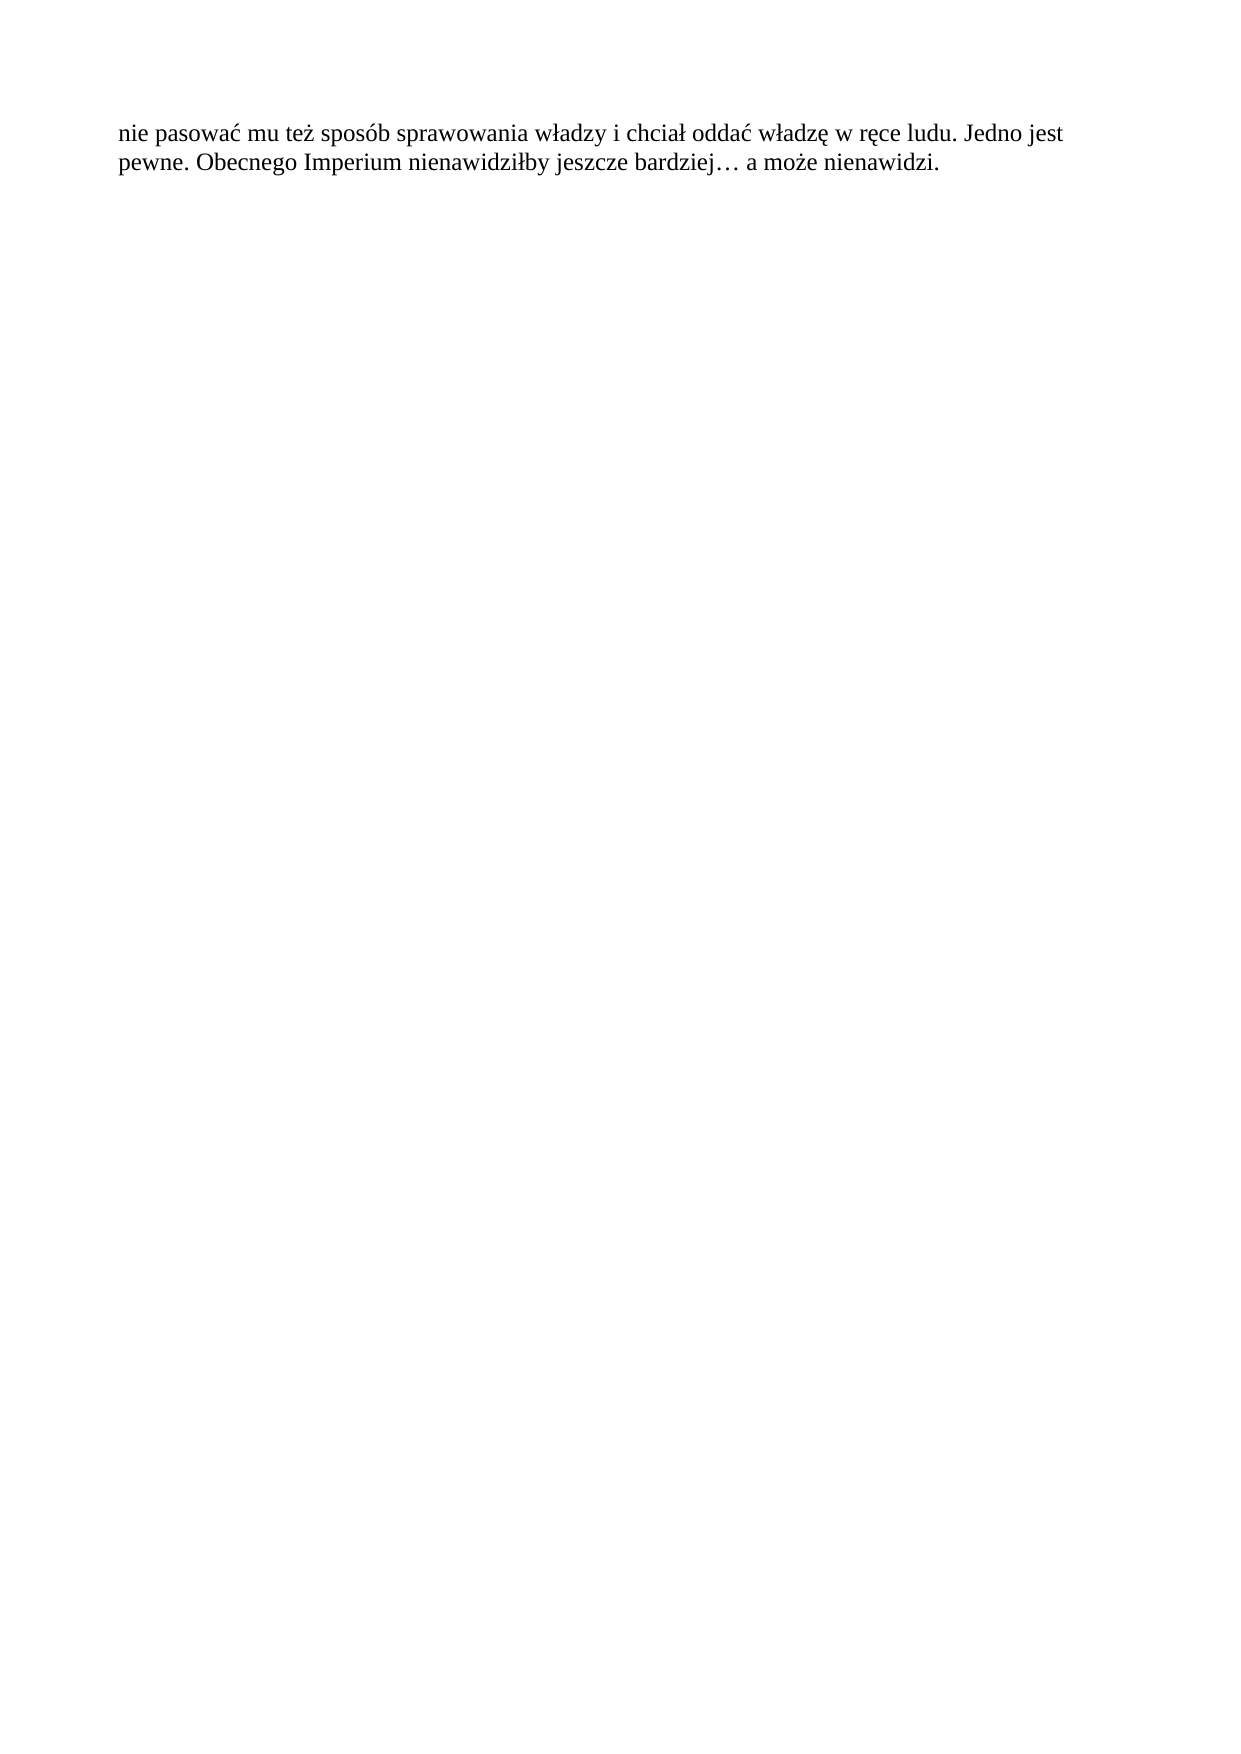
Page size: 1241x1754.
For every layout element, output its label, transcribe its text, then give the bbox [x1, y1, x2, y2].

text nie pasować mu też sposób sprawowania władzy i chciał oddać władzę w ręce ludu. Jedno jest pewne. Obecnego Imperium nienawidziłby jeszcze bardziej… a może nienawidzi. [118, 118, 1122, 176]
